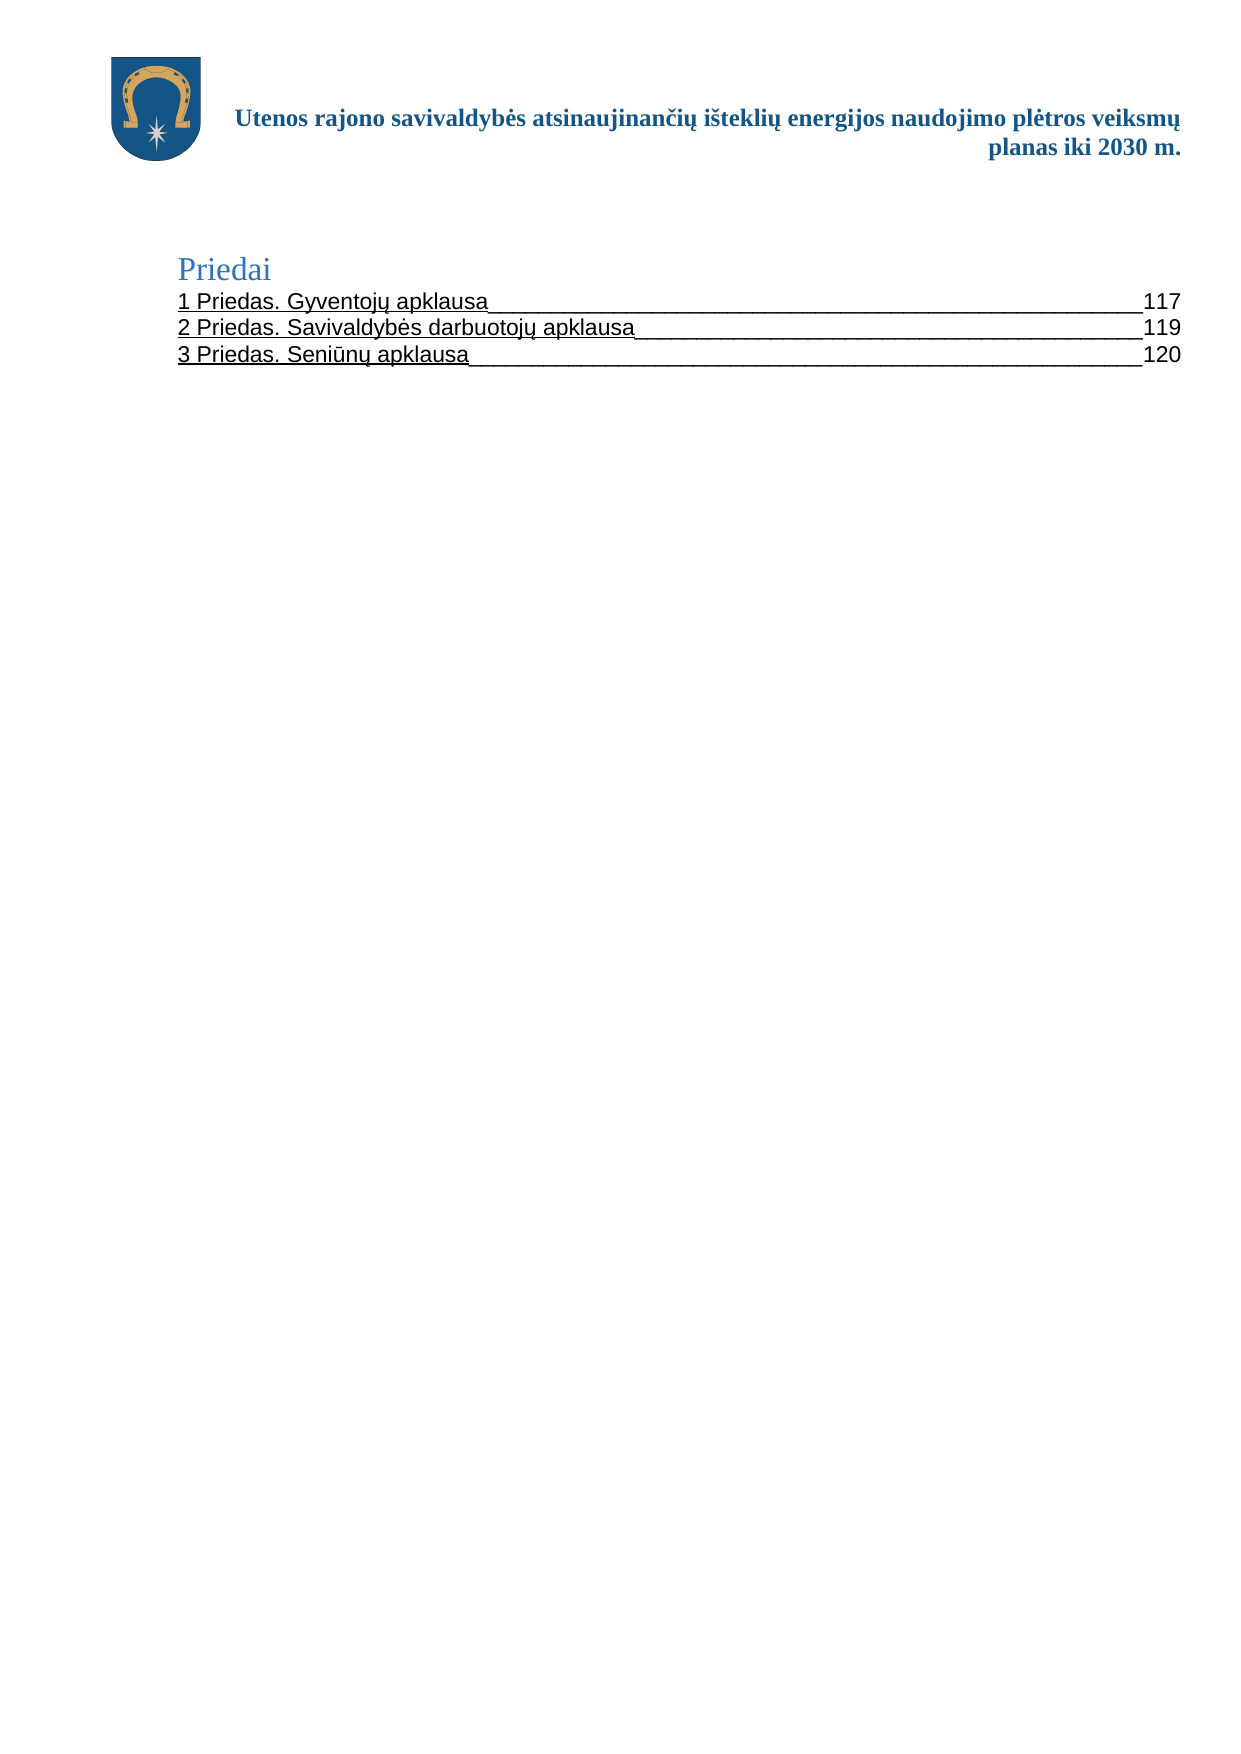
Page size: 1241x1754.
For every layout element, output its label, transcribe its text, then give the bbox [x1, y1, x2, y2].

text 2 Priedas. Savivaldybės darbuotojų apklausa 119 [177, 314, 1181, 341]
text 3 Priedas. Seniūnų apklausa 120 [177, 341, 1181, 367]
text 1 Priedas. Gyventojų apklausa 117 [177, 288, 1181, 314]
text Priedai [177, 249, 1181, 288]
